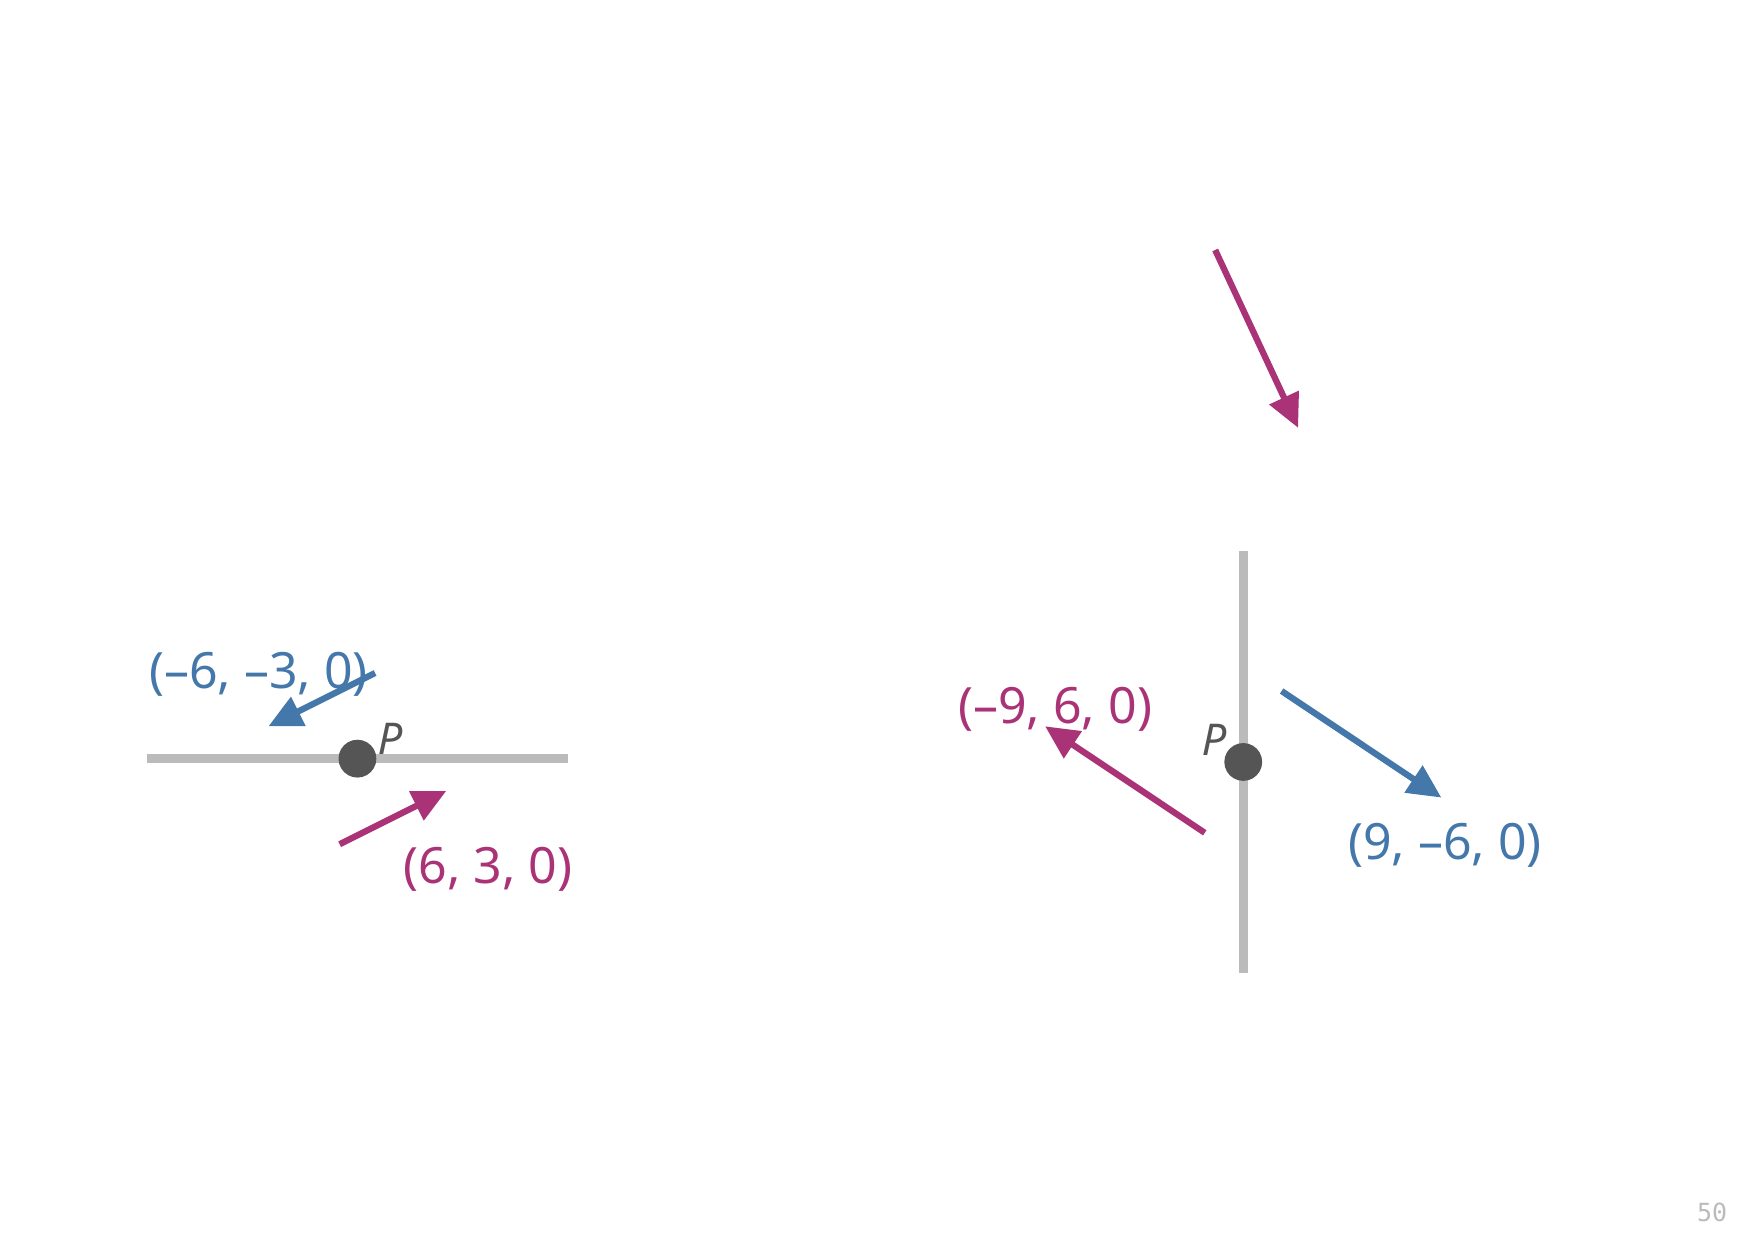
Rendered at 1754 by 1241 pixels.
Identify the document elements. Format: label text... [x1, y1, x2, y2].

text_box P [362, 700, 420, 759]
text_box (–6, –3, 0) [134, 627, 373, 693]
text_box [1224, 743, 1263, 781]
text_box (6, 3, 0) [388, 822, 577, 888]
text_box (9, –6, 0) [1333, 798, 1547, 864]
text_box [338, 739, 377, 778]
text_box P [1186, 701, 1244, 760]
text_box (–9, 6, 0) [943, 662, 1157, 728]
